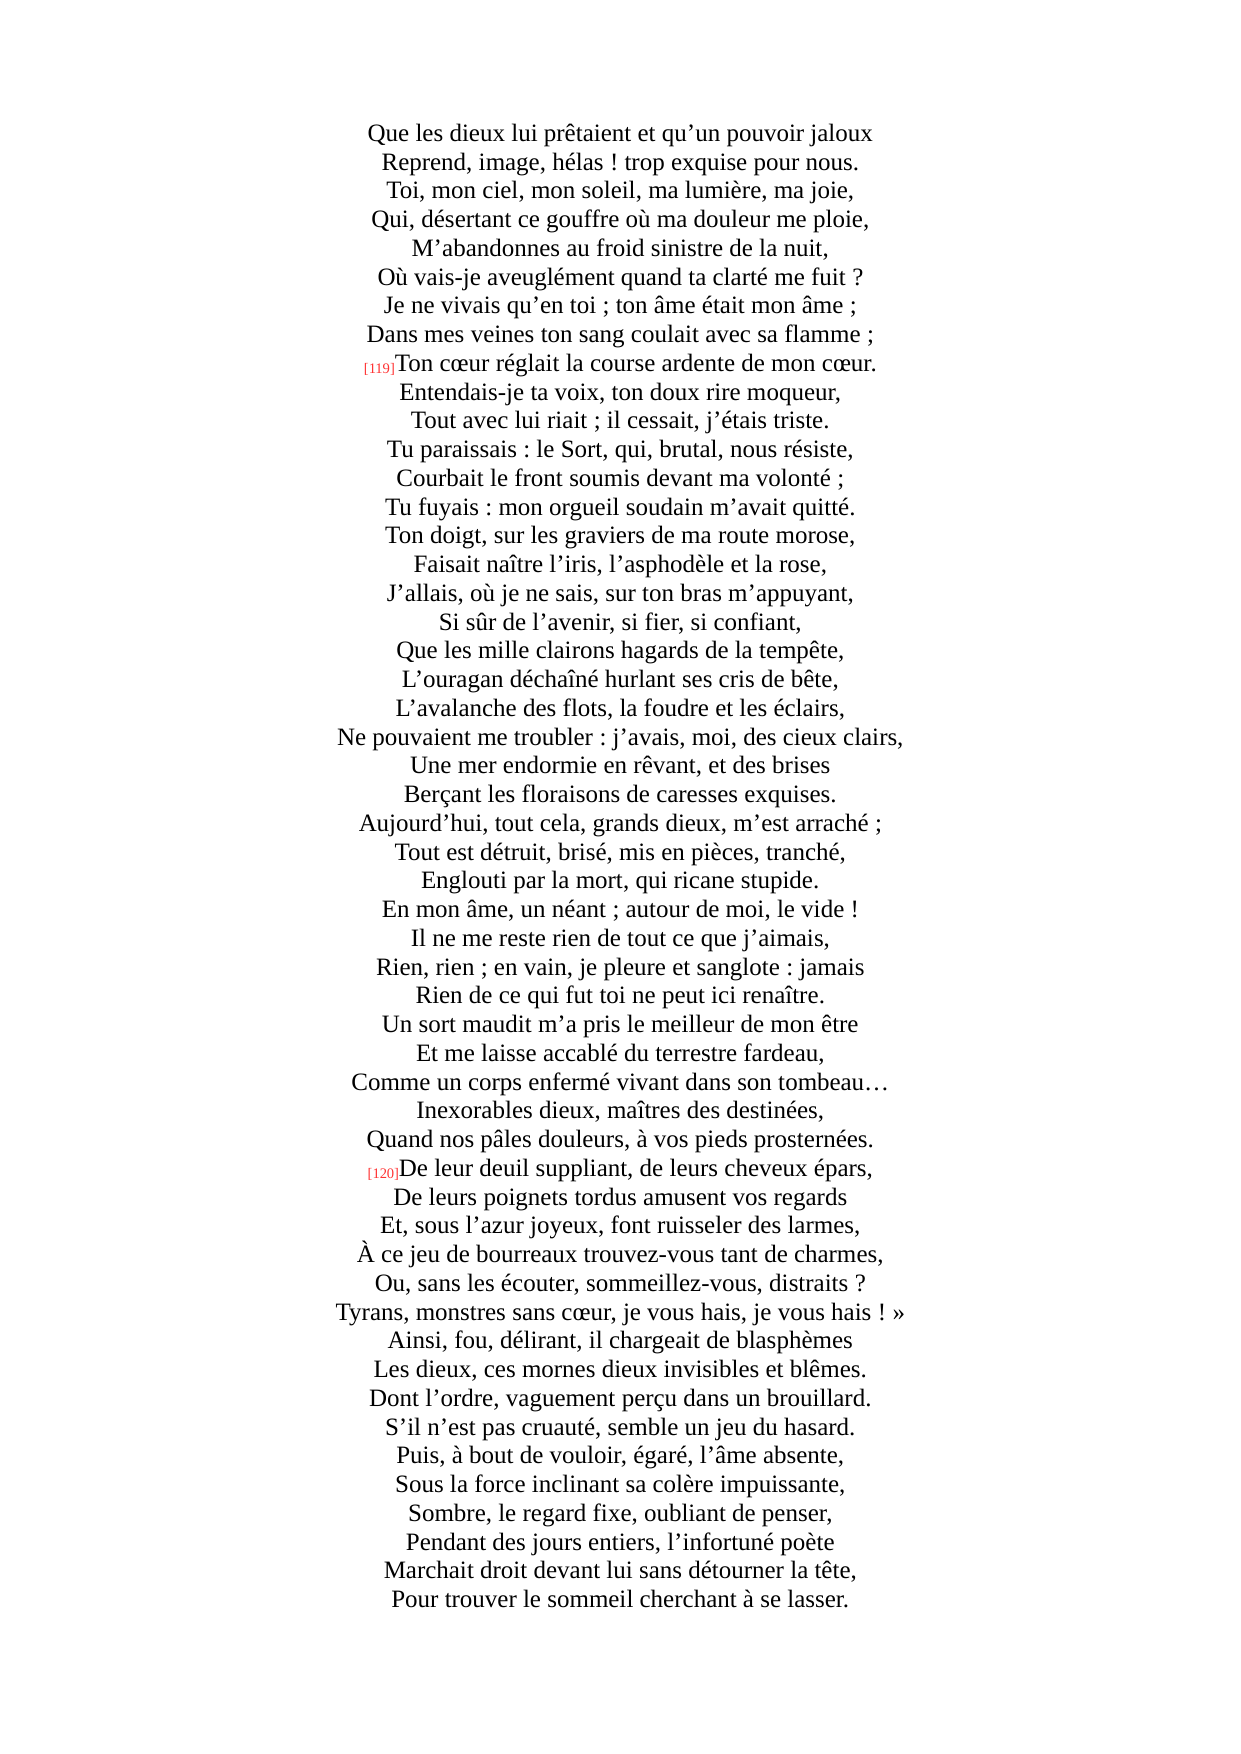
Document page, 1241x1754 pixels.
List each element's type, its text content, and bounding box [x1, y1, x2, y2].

text Si sûr de l’avenir, si fier, si confiant, [118, 607, 1122, 636]
text Puis, à bout de vouloir, égaré, l’âme absente, [118, 1441, 1122, 1469]
text Dans mes veines ton sang coulait avec sa flamme ; [118, 319, 1122, 348]
text Pendant des jours entiers, l’infortuné poète [118, 1527, 1122, 1556]
text Quand nos pâles douleurs, à vos pieds prosternées. [118, 1124, 1122, 1153]
text Et me laisse accablé du terrestre fardeau, [118, 1038, 1122, 1067]
text Marchait droit devant lui sans détourner la tête, [118, 1556, 1122, 1584]
text Inexorables dieux, maîtres des destinées, [118, 1096, 1122, 1124]
text Ne pouvaient me troubler : j’avais, moi, des cieux clairs, [118, 722, 1122, 751]
text À ce jeu de bourreaux trouvez-vous tant de charmes, [118, 1239, 1122, 1268]
text Tout est détruit, brisé, mis en pièces, tranché, [118, 837, 1122, 866]
text [119]Ton cœur réglait la course ardente de mon cœur. [118, 348, 1122, 377]
text Il ne me reste rien de tout ce que j’aimais, [118, 923, 1122, 952]
text Reprend, image, hélas ! trop exquise pour nous. [118, 147, 1122, 176]
text S’il n’est pas cruauté, semble un jeu du hasard. [118, 1412, 1122, 1441]
text Aujourd’hui, tout cela, grands dieux, m’est arraché ; [118, 808, 1122, 837]
text Une mer endormie en rêvant, et des brises [118, 751, 1122, 779]
text Où vais-je aveuglément quand ta clarté me fuit ? [118, 262, 1122, 291]
text Courbait le front soumis devant ma volonté ; [118, 463, 1122, 492]
text Sous la force inclinant sa colère impuissante, [118, 1469, 1122, 1498]
text Rien de ce qui fut toi ne peut ici renaître. [118, 981, 1122, 1009]
text Tyrans, monstres sans cœur, je vous hais, je vous hais ! » [118, 1297, 1122, 1326]
text Ton doigt, sur les graviers de ma route morose, [118, 521, 1122, 549]
text L’ouragan déchaîné hurlant ses cris de bête, [118, 664, 1122, 693]
text Que les mille clairons hagards de la tempête, [118, 636, 1122, 664]
text Entendais-je ta voix, ton doux rire moqueur, [118, 377, 1122, 406]
text Que les dieux lui prêtaient et qu’un pouvoir jaloux [118, 118, 1122, 147]
text Ou, sans les écouter, sommeillez-vous, distraits ? [118, 1268, 1122, 1297]
text Tu fuyais : mon orgueil soudain m’avait quitté. [118, 492, 1122, 521]
text Les dieux, ces mornes dieux invisibles et blêmes. [118, 1354, 1122, 1383]
text Toi, mon ciel, mon soleil, ma lumière, ma joie, [118, 176, 1122, 204]
text Je ne vivais qu’en toi ; ton âme était mon âme ; [118, 291, 1122, 319]
text Comme un corps enfermé vivant dans son tombeau… [118, 1067, 1122, 1096]
text Ainsi, fou, délirant, il chargeait de blasphèmes [118, 1326, 1122, 1354]
text Dont l’ordre, vaguement perçu dans un brouillard. [118, 1383, 1122, 1412]
text Englouti par la mort, qui ricane stupide. [118, 866, 1122, 894]
text L’avalanche des flots, la foudre et les éclairs, [118, 693, 1122, 722]
text J’allais, où je ne sais, sur ton bras m’appuyant, [118, 578, 1122, 607]
text Un sort maudit m’a pris le meilleur de mon être [118, 1009, 1122, 1038]
text En mon âme, un néant ; autour de moi, le vide ! [118, 894, 1122, 923]
text Berçant les floraisons de caresses exquises. [118, 779, 1122, 808]
text Tout avec lui riait ; il cessait, j’étais triste. [118, 406, 1122, 434]
text Pour trouver le sommeil cherchant à se lasser. [118, 1584, 1122, 1613]
text Sombre, le regard fixe, oubliant de penser, [118, 1498, 1122, 1527]
text Rien, rien ; en vain, je pleure et sanglote : jamais [118, 952, 1122, 981]
text Tu paraissais : le Sort, qui, brutal, nous résiste, [118, 434, 1122, 463]
text Faisait naître l’iris, l’asphodèle et la rose, [118, 549, 1122, 578]
text [120]De leur deuil suppliant, de leurs cheveux épars, [118, 1153, 1122, 1182]
text Et, sous l’azur joyeux, font ruisseler des larmes, [118, 1211, 1122, 1239]
text Qui, désertant ce gouffre où ma douleur me ploie, [118, 204, 1122, 233]
text M’abandonnes au froid sinistre de la nuit, [118, 233, 1122, 262]
text De leurs poignets tordus amusent vos regards [118, 1182, 1122, 1211]
